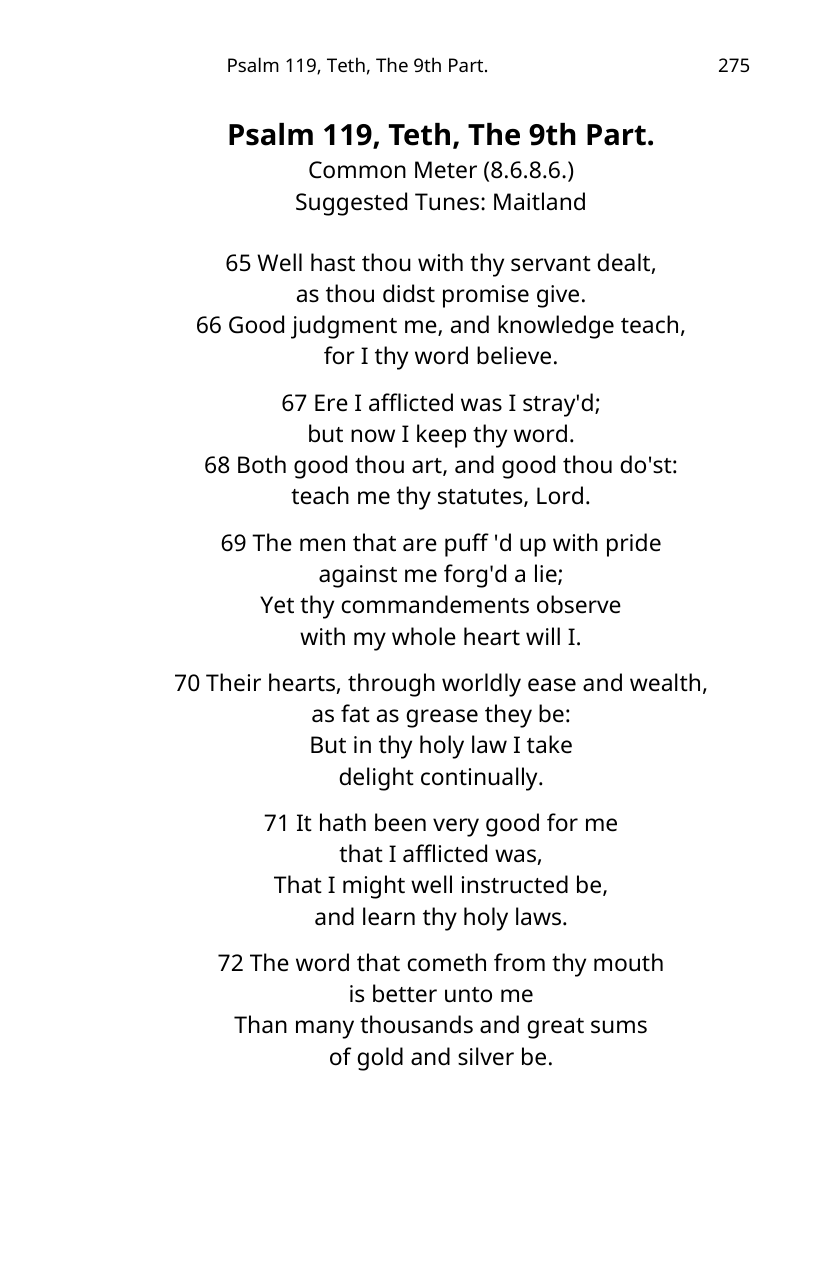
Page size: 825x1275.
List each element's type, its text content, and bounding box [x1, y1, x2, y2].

text Suggested Tunes: Maitland [132, 186, 750, 217]
text 71 It hath been very good for me that I afflicted was, That I might well instructed be, and learn thy holy laws. [132, 807, 750, 932]
text 72 The word that cometh from thy mouth is better unto me Than many thousands and great sums of gold and silver be. [132, 947, 750, 1072]
subtitle Psalm 119, Teth, The 9th Part. [132, 112, 750, 154]
text 70 Their hearts, through worldly ease and wealth, as fat as grease they be: But in thy holy law I take delight continually. [132, 667, 750, 792]
text 67 Ere I afflicted was I stray'd; but now I keep thy word. 68 Both good thou art, and good thou do'st: teach me thy statutes, Lord. [132, 387, 750, 512]
subtitle Common Meter (8.6.8.6.) [132, 154, 750, 186]
text 65 Well hast thou with thy servant dealt, as thou didst promise give. 66 Good judgment me, and knowledge teach, for I thy word believe. [132, 247, 750, 372]
text 69 The men that are puff 'd up with pride against me forg'd a lie; Yet thy commandements observe with my whole heart will I. [132, 527, 750, 652]
